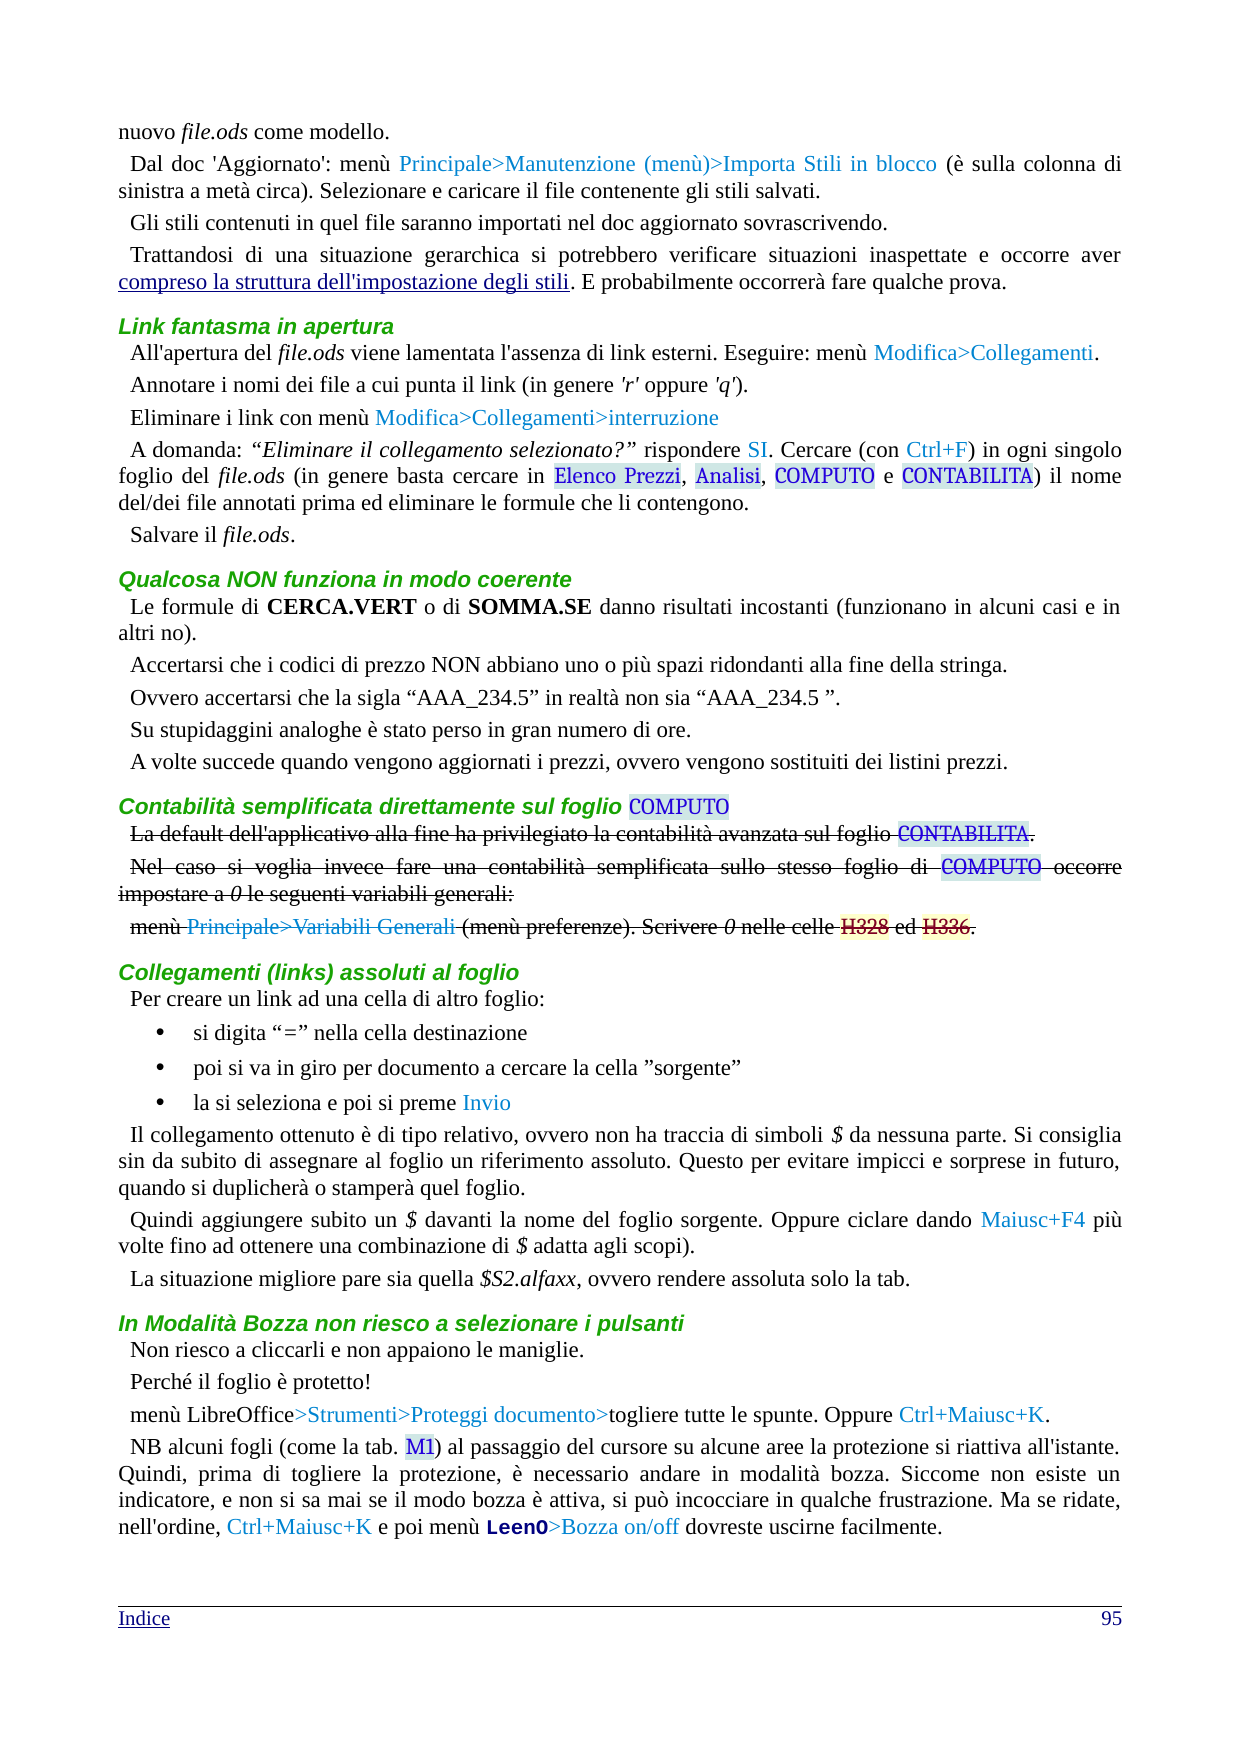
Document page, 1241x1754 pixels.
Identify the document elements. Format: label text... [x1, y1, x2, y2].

text Su stupidaggini analoghe è stato perso in gran numero di ore. [118, 716, 1122, 742]
text Trattandosi di una situazione gerarchica si potrebbero verificare situazioni inaspettate e occorre aver compreso la struttura dell'impostazione degli stili. E probabilmente occorrerà fare qualche prova. [118, 241, 1122, 294]
text Non riesco a cliccarli e non appaiono le maniglie. [118, 1336, 1122, 1362]
subtitle Qualcosa NON funziona in modo coerente [118, 567, 1122, 593]
text Ovvero accertarsi che la sigla “AAA_234.5” in realtà non sia “AAA_234.5 ”. [118, 684, 1122, 710]
subtitle In Modalità Bozza non riesco a selezionare i pulsanti [118, 1310, 1122, 1336]
text Eliminare i link con menù Modifica>Collegamenti>interruzione [118, 403, 1122, 430]
text Le formule di CERCA.VERT o di SOMMA.SE danno risultati incostanti (funzionano in alcuni casi e in altri no). [118, 593, 1122, 646]
text menù Principale>Variabili Generali (menù preferenze). Scrivere 0 nelle celle H328 ed H336. [118, 913, 1122, 940]
text Il collegamento ottenuto è di tipo relativo, ovvero non ha traccia di simboli $ da nessuna parte. Si consiglia sin da subito di assegnare al foglio un riferimento assoluto. Questo per evitare impicci e sorprese in futuro, quando si duplicherà o stamperà quel foglio. [118, 1121, 1122, 1200]
text La situazione migliore pare sia quella $S2.alfaxx, ovvero rendere assoluta solo la tab. [118, 1265, 1122, 1291]
text Accertarsi che i codici di prezzo NON abbiano uno o più spazi ridondanti alla fine della stringa. [118, 651, 1122, 678]
text Nel caso si voglia invece fare una contabilità semplificata sullo stesso foglio di COMPUTO occorre impostare a 0 le seguenti variabili generali: [118, 853, 1122, 907]
subtitle Contabilità semplificata direttamente sul foglio COMPUTO [118, 793, 1122, 820]
list si digita “=” nella cella destinazione [156, 1017, 1122, 1046]
subtitle Collegamenti (links) assoluti al foglio [118, 959, 1122, 985]
text Quindi aggiungere subito un $ davanti la nome del foglio sorgente. Oppure ciclare dando Maiusc+F4 più volte fino ad ottenere una combinazione di $ adatta agli scopi). [118, 1206, 1122, 1259]
list poi si va in giro per documento a cercare la cella ”sorgente” [156, 1052, 1122, 1081]
text La default dell'applicativo alla fine ha privilegiato la contabilità avanzata sul foglio CONTABILITA. [118, 820, 1122, 847]
text NB alcuni fogli (come la tab. M1) al passaggio del cursore su alcune aree la protezione si riattiva all'istante. Quindi, prima di togliere la protezione, è necessario andare in modalità bozza. Siccome non esiste un indicatore, e non si sa mai se il modo bozza è attiva, si può incocciare in qualche frustrazione. Ma se ridate, nell'ordine, Ctrl+Maiusc+K e poi menù LeenO>Bozza on/off dovreste uscirne facilmente. [118, 1433, 1122, 1540]
text Gli stili contenuti in quel file saranno importati nel doc aggiornato sovrascrivendo. [118, 209, 1122, 235]
text Dal doc 'Aggiornato': menù Principale>Manutenzione (menù)>Importa Stili in blocco (è sulla colonna di sinistra a metà circa). Selezionare e caricare il file contenente gli stili salvati. [118, 150, 1122, 203]
text Per creare un link ad una cella di altro foglio: [118, 985, 1122, 1011]
text Annotare i nomi dei file a cui punta il link (in genere 'r' oppure 'q'). [118, 371, 1122, 398]
subtitle Link fantasma in apertura [118, 313, 1122, 339]
text A domanda: “Eliminare il collegamento selezionato?” rispondere SI. Cercare (con Ctrl+F) in ogni singolo foglio del file.ods (in genere basta cercare in Elenco Prezzi, Analisi, COMPUTO e CONTABILITA) il nome del/dei file annotati prima ed eliminare le formule che li contengono. [118, 436, 1122, 516]
text All'apertura del file.ods viene lamentata l'assenza di link esterni. Eseguire: menù Modifica>Collegamenti. [118, 339, 1122, 365]
text Perché il foglio è protetto! [118, 1368, 1122, 1395]
text nuovo file.ods come modello. [118, 118, 1122, 144]
text Salvare il file.ods. [118, 522, 1122, 548]
text menù LibreOffice>Strumenti>Proteggi documento>togliere tutte le spunte. Oppure Ctrl+Maiusc+K. [118, 1401, 1122, 1427]
text A volte succede quando vengono aggiornati i prezzi, ovvero vengono sostituiti dei listini prezzi. [118, 748, 1122, 775]
list la si seleziona e poi si preme Invio [156, 1086, 1122, 1115]
